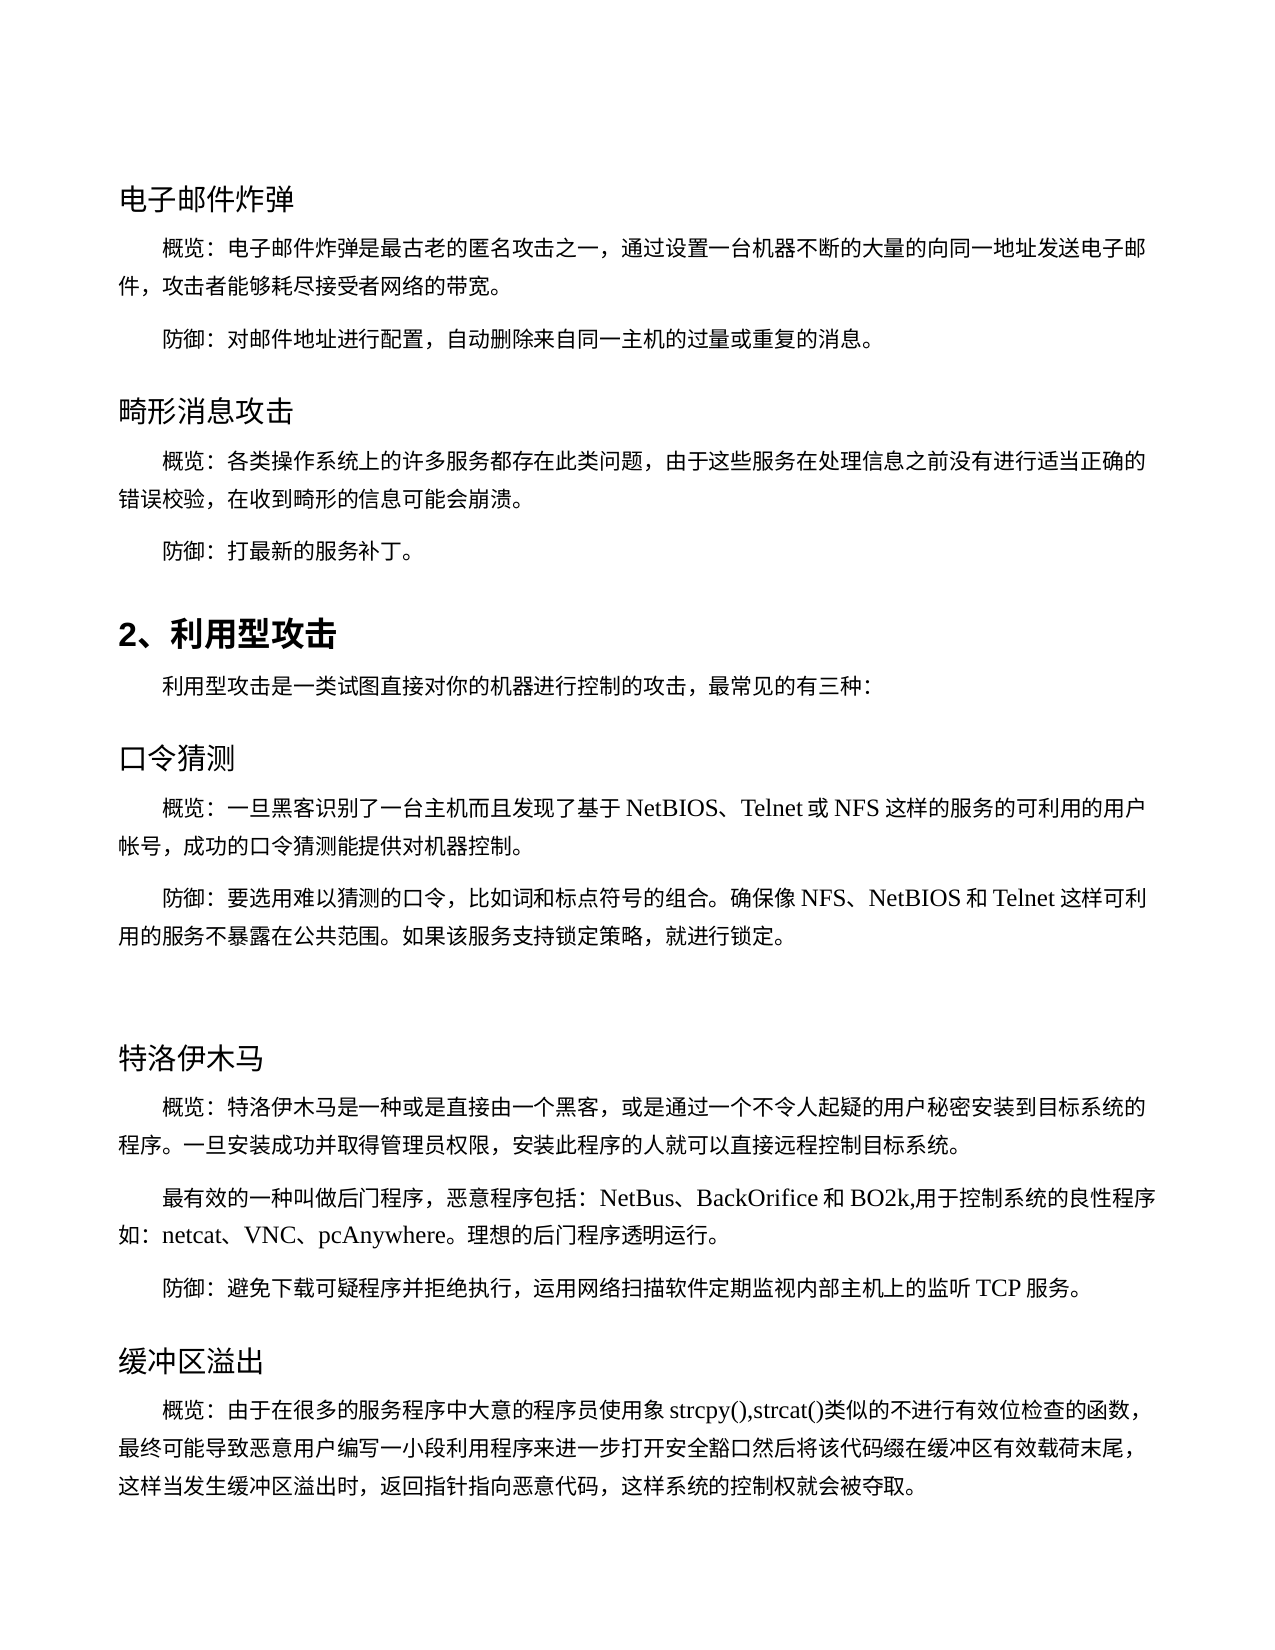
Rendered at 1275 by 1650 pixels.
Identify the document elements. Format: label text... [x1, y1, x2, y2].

text 概览：一旦黑客识别了一台主机而且发现了基于NetBIOS、Telnet或NFS这样的服务的可利用的用户帐号，成功的口令猜测能提供对机器控制。 [118, 791, 1157, 860]
text 防御：对邮件地址进行配置，自动删除来自同一主机的过量或重复的消息。 [118, 322, 1157, 353]
text 概览：各类操作系统上的许多服务都存在此类问题，由于这些服务在处理信息之前没有进行适当正确的错误校验，在收到畸形的信息可能会崩溃。 [118, 444, 1157, 513]
subtitle 2、利用型攻击 [118, 608, 1157, 656]
text 最有效的一种叫做后门程序，恶意程序包括：NetBus、BackOrifice和BO2k,用于控制系统的良性程序如：netcat、VNC、pcAnywhere。理想的后门程序透明运行。 [118, 1181, 1157, 1250]
subtitle 缓冲区溢出 [118, 1338, 1157, 1381]
text 概览：特洛伊木马是一种或是直接由一个黑客，或是通过一个不令人起疑的用户秘密安装到目标系统的程序。一旦安装成功并取得管理员权限，安装此程序的人就可以直接远程控制目标系统。 [118, 1090, 1157, 1160]
subtitle 口令猜测 [118, 736, 1157, 778]
subtitle 畸形消息攻击 [118, 389, 1157, 431]
text 概览：电子邮件炸弹是最古老的匿名攻击之一，通过设置一台机器不断的大量的向同一地址发送电子邮件，攻击者能够耗尽接受者网络的带宽。 [118, 231, 1157, 301]
text 利用型攻击是一类试图直接对你的机器进行控制的攻击，最常见的有三种： [118, 669, 1157, 700]
text 防御：打最新的服务补丁。 [118, 534, 1157, 566]
text 概览：由于在很多的服务程序中大意的程序员使用象strcpy(),strcat()类似的不进行有效位检查的函数，最终可能导致恶意用户编写一小段利用程序来进一步打开安全豁口然后将该代码缀在缓冲区有效载荷末尾，这样当发生缓冲区溢出时，返回指针指向恶意代码，这样系统的控制权就会被夺取。 [118, 1393, 1157, 1501]
text 防御：要选用难以猜测的口令，比如词和标点符号的组合。确保像NFS、NetBIOS和Telnet这样可利用的服务不暴露在公共范围。如果该服务支持锁定策略，就进行锁定。 [118, 881, 1157, 951]
subtitle 电子邮件炸弹 [118, 176, 1157, 219]
text 防御：避免下载可疑程序并拒绝执行，运用网络扫描软件定期监视内部主机上的监听TCP服务。 [118, 1271, 1157, 1303]
subtitle 特洛伊木马 [118, 1035, 1157, 1078]
